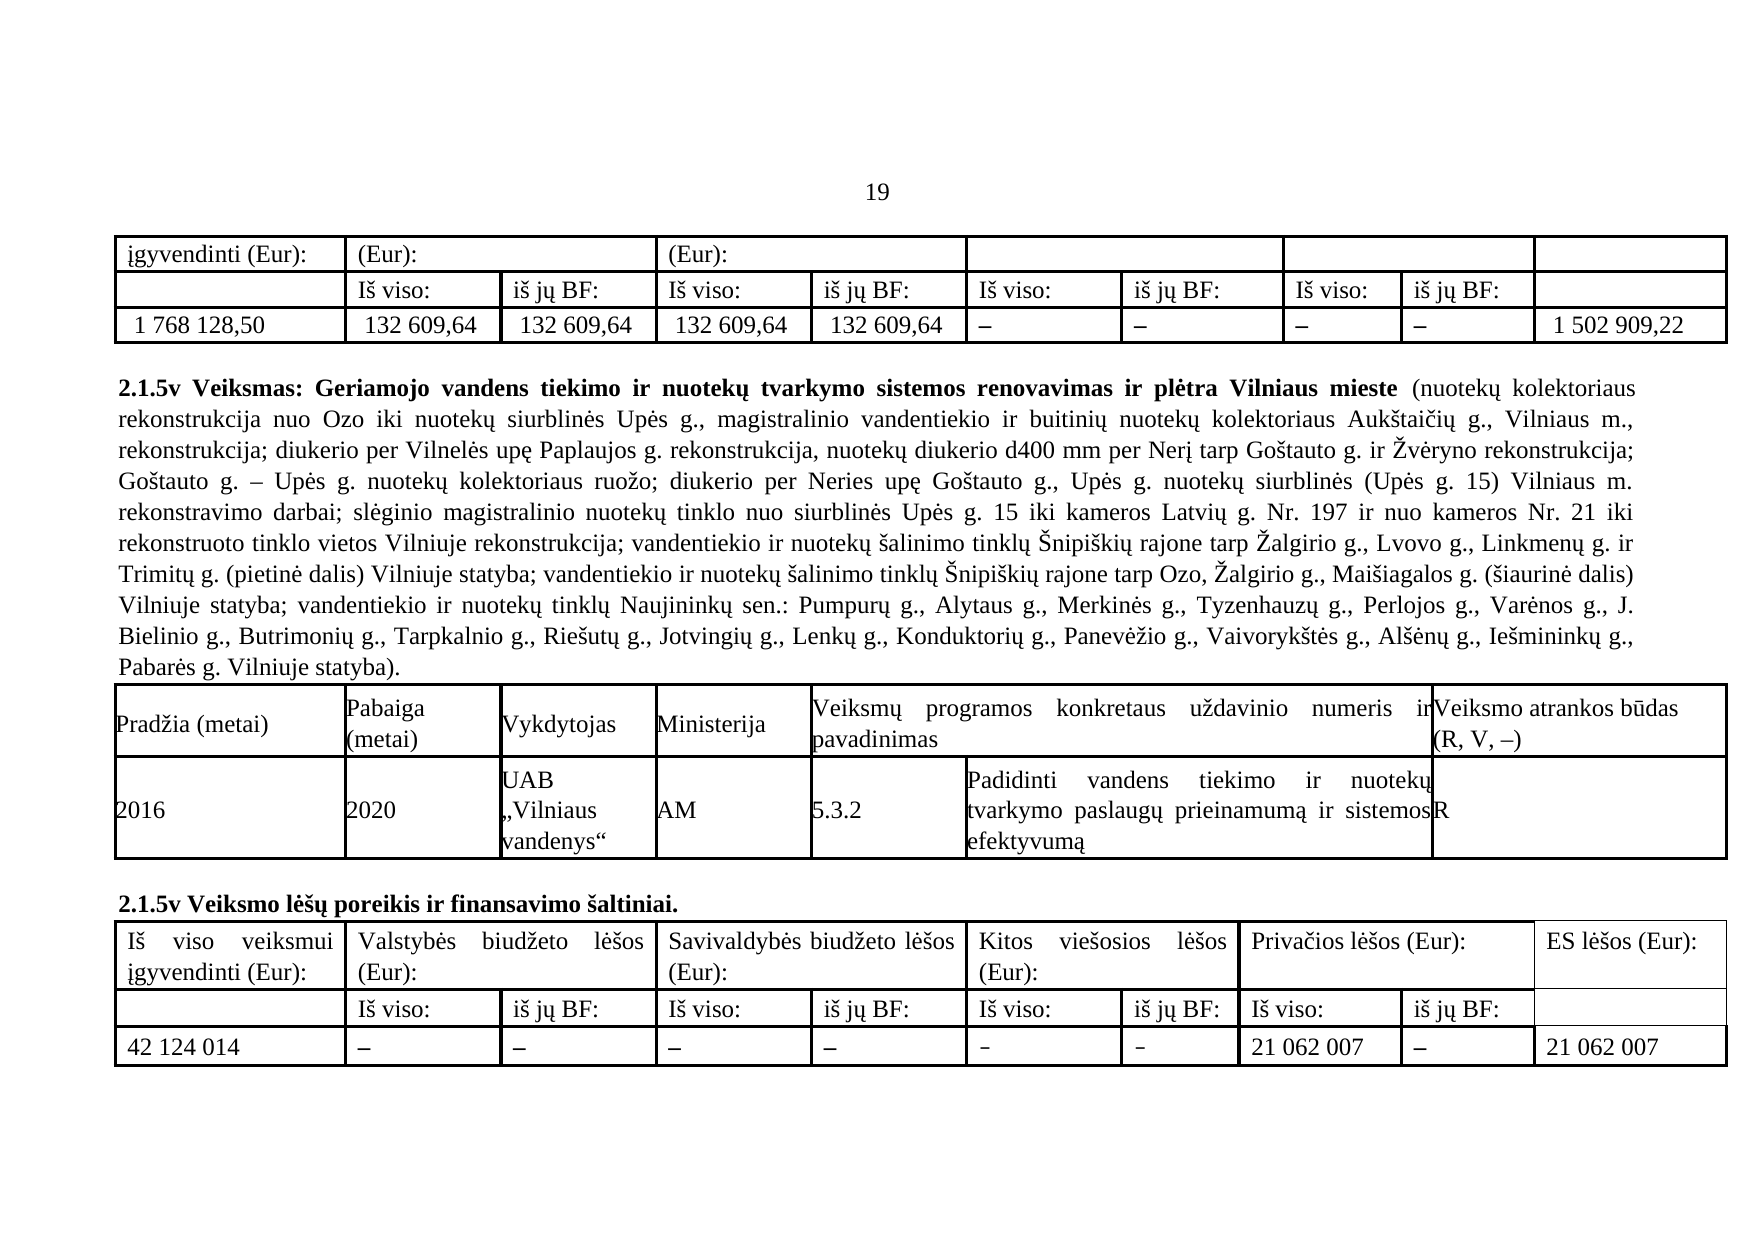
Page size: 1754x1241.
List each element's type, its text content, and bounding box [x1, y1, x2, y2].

table_cell 1 502 909,22 [1536, 309, 1725, 341]
table_header [968, 238, 1282, 270]
table_cell AM [658, 758, 810, 857]
table_cell Iš viso: [1241, 991, 1400, 1025]
table_cell – [658, 1028, 810, 1064]
table_cell 132 609,64 [347, 309, 499, 341]
table_cell – [1123, 1028, 1237, 1064]
table_cell 5.3.2 [813, 758, 965, 857]
table_cell iš jų BF: [1403, 991, 1534, 1025]
table_cell – [1403, 309, 1533, 341]
table_cell Iš viso: [968, 273, 1120, 306]
table_cell – [813, 1028, 965, 1064]
table_header Veiksmų programos konkretaus uždavinio numeris ir pavadinimas [813, 686, 1431, 755]
table_cell iš jų BF: [813, 991, 965, 1025]
table_cell – [968, 1028, 1120, 1064]
table_cell Iš viso: [1285, 273, 1400, 306]
table_cell 2016 [117, 758, 344, 857]
table_cell [1536, 273, 1725, 306]
table_header Valstybės biudžeto lėšos (Eur): [347, 923, 655, 988]
table_cell UAB „Vilniaus vandenys“ [503, 758, 655, 857]
table_header (Eur): [347, 238, 655, 270]
table_header Kitos viešosios lėšos (Eur): [968, 923, 1237, 988]
table_header Vykdytojas [503, 686, 655, 755]
table_cell 1 768 128,50 [117, 309, 344, 341]
table_header Savivaldybės biudžeto lėšos (Eur): [658, 923, 965, 988]
table_cell – [347, 1028, 499, 1064]
table_cell Iš viso: [347, 273, 499, 306]
table_cell Iš viso: [347, 991, 499, 1025]
table_cell 42 124 014 [117, 1028, 344, 1064]
table_cell iš jų BF: [503, 273, 655, 306]
table_cell iš jų BF: [813, 273, 965, 306]
table_cell – [503, 1028, 655, 1064]
table_cell 132 609,64 [813, 309, 965, 341]
table_cell – [968, 309, 1120, 341]
table_header Privačios lėšos (Eur): [1241, 923, 1534, 988]
table_cell R [1434, 758, 1725, 857]
text 2.1.5v Veiksmas: Geriamojo vandens tiekimo ir nuotekų tvarkymo sistemos renovavimas ir plėtra Vilniaus mieste (nuotekų kolektoriaus rekonstrukcija nuo Ozo iki nuotekų siurblinės Upės g., magistralinio vandentiekio ir buitinių nuotekų kolektoriaus Aukštaičių g., Vilniaus m., rekonstrukcija; diukerio per Vilnelės upę Paplaujos g. rekonstrukcija, nuotekų diukerio d400 mm per Nerį tarp Goštauto g. ir Žvėryno rekonstrukcija; Goštauto g. – Upės g. nuotekų kolektoriaus ruožo; diukerio per Neries upę Goštauto g., Upės g. nuotekų siurblinės (Upės g. 15) Vilniaus m. rekonstravimo darbai; slėginio magistralinio nuotekų tinklo nuo siurblinės Upės g. 15 iki kameros Latvių g. Nr. 197 ir nuo kameros Nr. 21 iki rekonstruoto tinklo vietos Vilniuje rekonstrukcija; vandentiekio ir nuotekų šalinimo tinklų Šnipiškių rajone tarp Žalgirio g., Lvovo g., Linkmenų g. ir Trimitų g. (pietinė dalis) Vilniuje statyba; vandentiekio ir nuotekų šalinimo tinklų Šnipiškių rajone tarp Ozo, Žalgirio g., Maišiagalos g. (šiaurinė dalis) Vilniuje statyba; vandentiekio ir nuotekų tinklų Naujininkų sen.: Pumpurų g., Alytaus g., Merkinės g., Tyzenhauzų g., Perlojos g., Varėnos g., J. Bielinio g., Butrimonių g., Tarpkalnio g., Riešutų g., Jotvingių g., Lenkų g., Konduktorių g., Panevėžio g., Vaivorykštės g., Alšėnų g., Iešmininkų g., Pabarės g. Vilniuje statyba). [118, 373, 1636, 681]
table_cell 132 609,64 [503, 309, 655, 341]
table_cell – [1403, 1028, 1533, 1064]
table_header Iš viso veiksmui įgyvendinti (Eur): [117, 923, 344, 988]
table_cell Iš viso: [658, 991, 810, 1025]
table_header Pabaiga (metai) [347, 686, 499, 755]
text 2.1.5v Veiksmo lėšų poreikis ir finansavimo šaltiniai. [118, 889, 1636, 918]
table_header ES lėšos (Eur): [1535, 921, 1726, 988]
table_cell 2020 [347, 758, 499, 857]
table_cell iš jų BF: [1123, 991, 1237, 1025]
table_cell [117, 273, 344, 306]
table_cell Iš viso: [968, 991, 1120, 1025]
table_cell [117, 991, 344, 1025]
table_cell – [1285, 309, 1400, 341]
table_header Ministerija [658, 686, 810, 755]
table_header (Eur): [658, 238, 965, 270]
table_cell Iš viso: [658, 273, 810, 306]
table_cell iš jų BF: [1403, 273, 1533, 306]
table_cell iš jų BF: [1123, 273, 1282, 306]
table_cell 21 062 007 [1241, 1028, 1400, 1064]
table_header Pradžia (metai) [117, 686, 344, 755]
table_cell iš jų BF: [503, 991, 655, 1025]
table_header įgyvendinti (Eur): [117, 238, 344, 270]
table_cell Padidinti vandens tiekimo ir nuotekų tvarkymo paslaugų prieinamumą ir sistemos efektyvumą [968, 758, 1431, 857]
table_header Veiksmo atrankos būdas (R, V, –) [1434, 686, 1725, 755]
table_cell 132 609,64 [658, 309, 810, 341]
table_header [1285, 238, 1533, 270]
table_cell 21 062 007 [1536, 1026, 1725, 1064]
table_header [1536, 238, 1725, 270]
table_cell [1535, 989, 1726, 1025]
table_cell – [1123, 309, 1282, 341]
